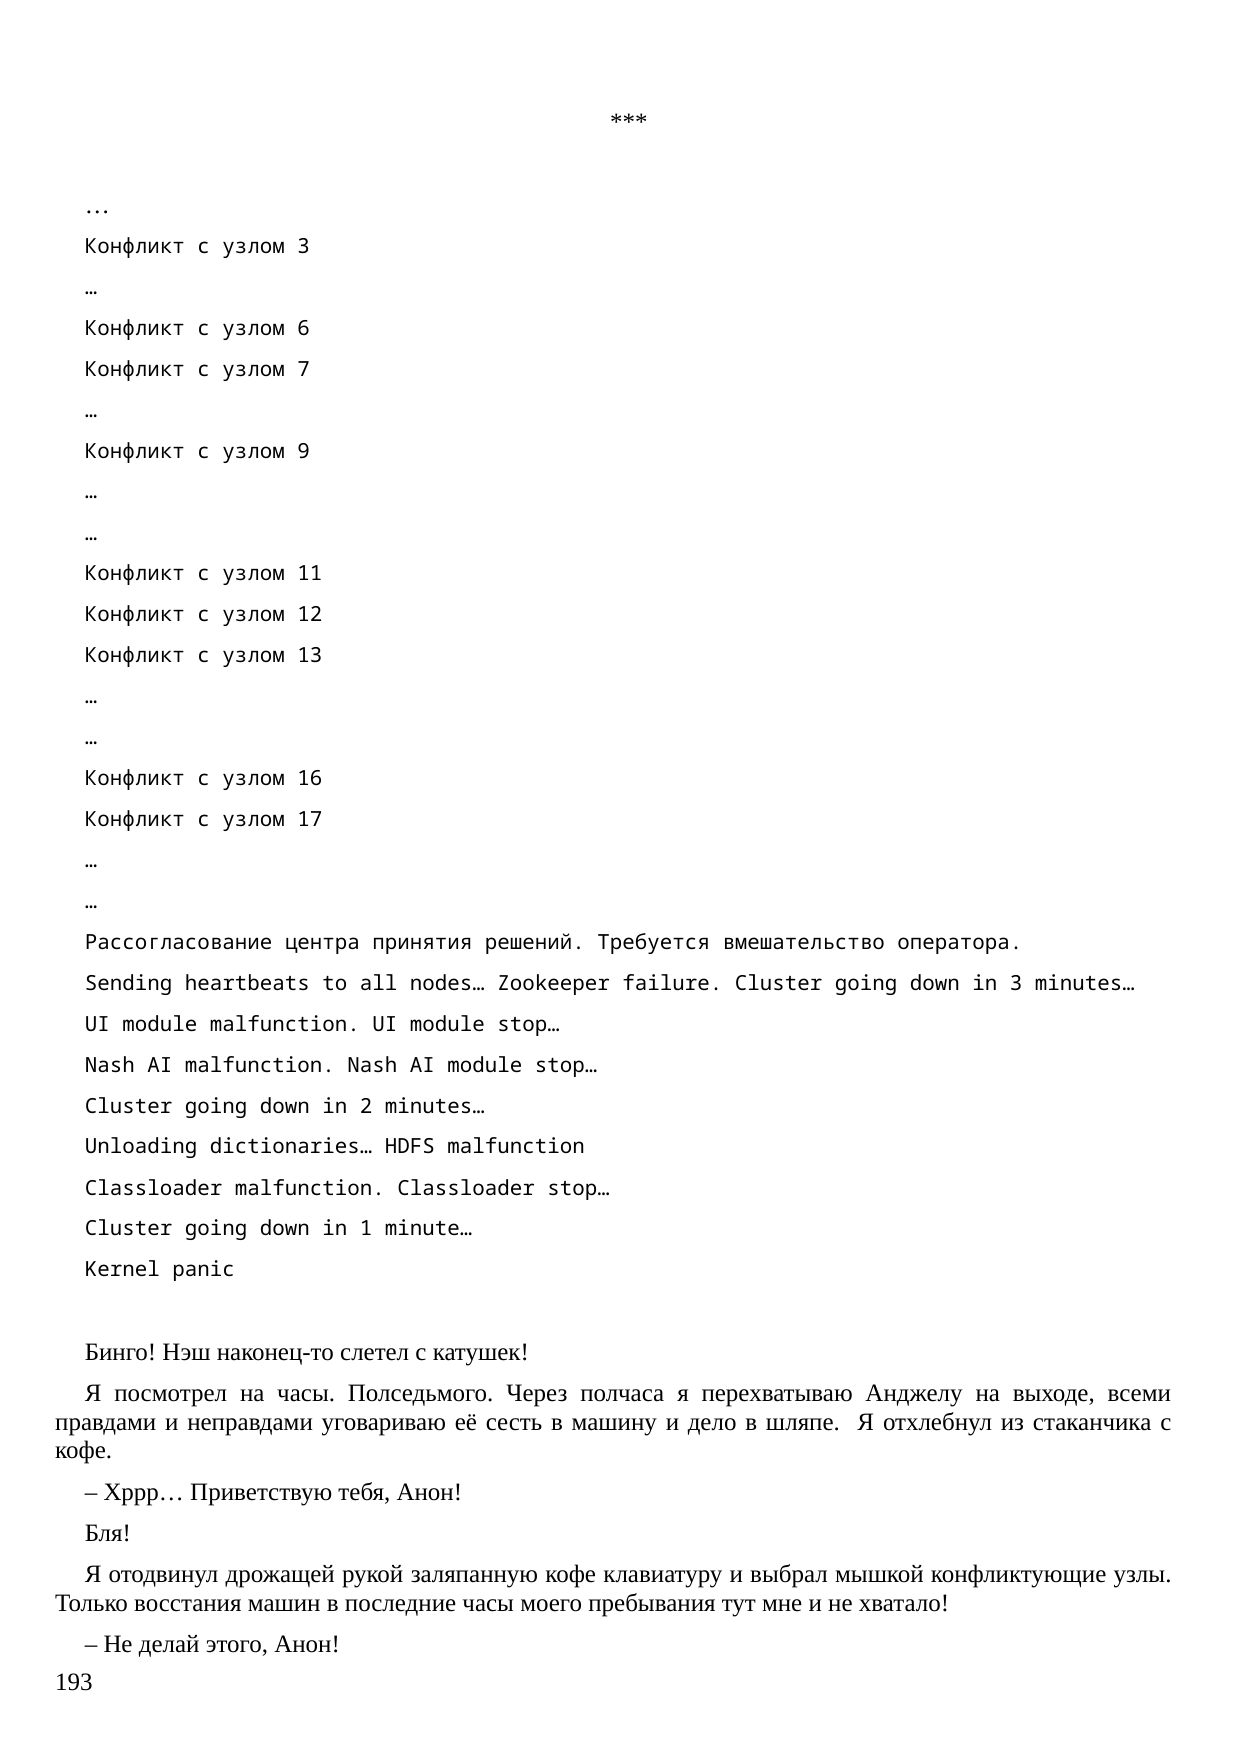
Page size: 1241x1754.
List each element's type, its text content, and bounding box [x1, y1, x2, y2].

text Я посмотрел на часы. Полседьмого. Через полчаса я перехватываю Анджелу на выходе, всеми правдами и неправдами уговариваю её сесть в машину и дело в шляпе. Я отхлебнул из стаканчика с кофе. [55, 1378, 1173, 1464]
text Бинго! Нэш наконец-то слетел с катушек! [55, 1337, 1173, 1365]
text *** [55, 107, 1173, 136]
text Конфликт с узлом 12 [55, 599, 1173, 628]
text … [55, 845, 1173, 873]
text Конфликт с узлом 11 [55, 558, 1173, 587]
text Я отодвинул дрожащей рукой заляпанную кофе клавиатуру и выбрал мышкой конфликтующие узлы. Только восстания машин в последние часы моего пребывания тут мне и не хватало! [55, 1559, 1173, 1617]
text … [55, 477, 1173, 505]
text … [55, 722, 1173, 751]
text Конфликт с узлом 13 [55, 640, 1173, 669]
text – Хррр… Приветствую тебя, Анон! [55, 1477, 1173, 1505]
text UI module malfunction. UI module stop… [55, 1009, 1173, 1037]
text Cluster going down in 2 minutes… [55, 1091, 1173, 1119]
text … [55, 886, 1173, 914]
text … [55, 272, 1173, 300]
text Рассогласование центра принятия решений. Требуется вмешательство оператора. [55, 927, 1173, 955]
text Конфликт с узлом 6 [55, 313, 1173, 341]
text Конфликт с узлом 17 [55, 804, 1173, 833]
text Classloader malfunction. Classloader stop… [55, 1173, 1173, 1201]
text Cluster going down in 1 minute… [55, 1213, 1173, 1242]
text Конфликт с узлом 3 [55, 231, 1173, 259]
text Unloading dictionaries… HDFS malfunction [55, 1132, 1173, 1160]
text … [55, 518, 1173, 546]
text Sending heartbeats to all nodes… Zookeeper failure. Cluster going down in 3 minutes… [55, 968, 1173, 996]
text Бля! [55, 1518, 1173, 1547]
text Конфликт с узлом 7 [55, 354, 1173, 382]
text Конфликт с узлом 16 [55, 763, 1173, 792]
text – Не делай этого, Анон! [55, 1629, 1173, 1658]
text Kernel panic [55, 1254, 1173, 1283]
text Nash AI malfunction. Nash AI module stop… [55, 1050, 1173, 1078]
text Конфликт с узлом 9 [55, 436, 1173, 464]
text … [55, 395, 1173, 423]
text … [55, 681, 1173, 710]
text … [55, 190, 1173, 218]
